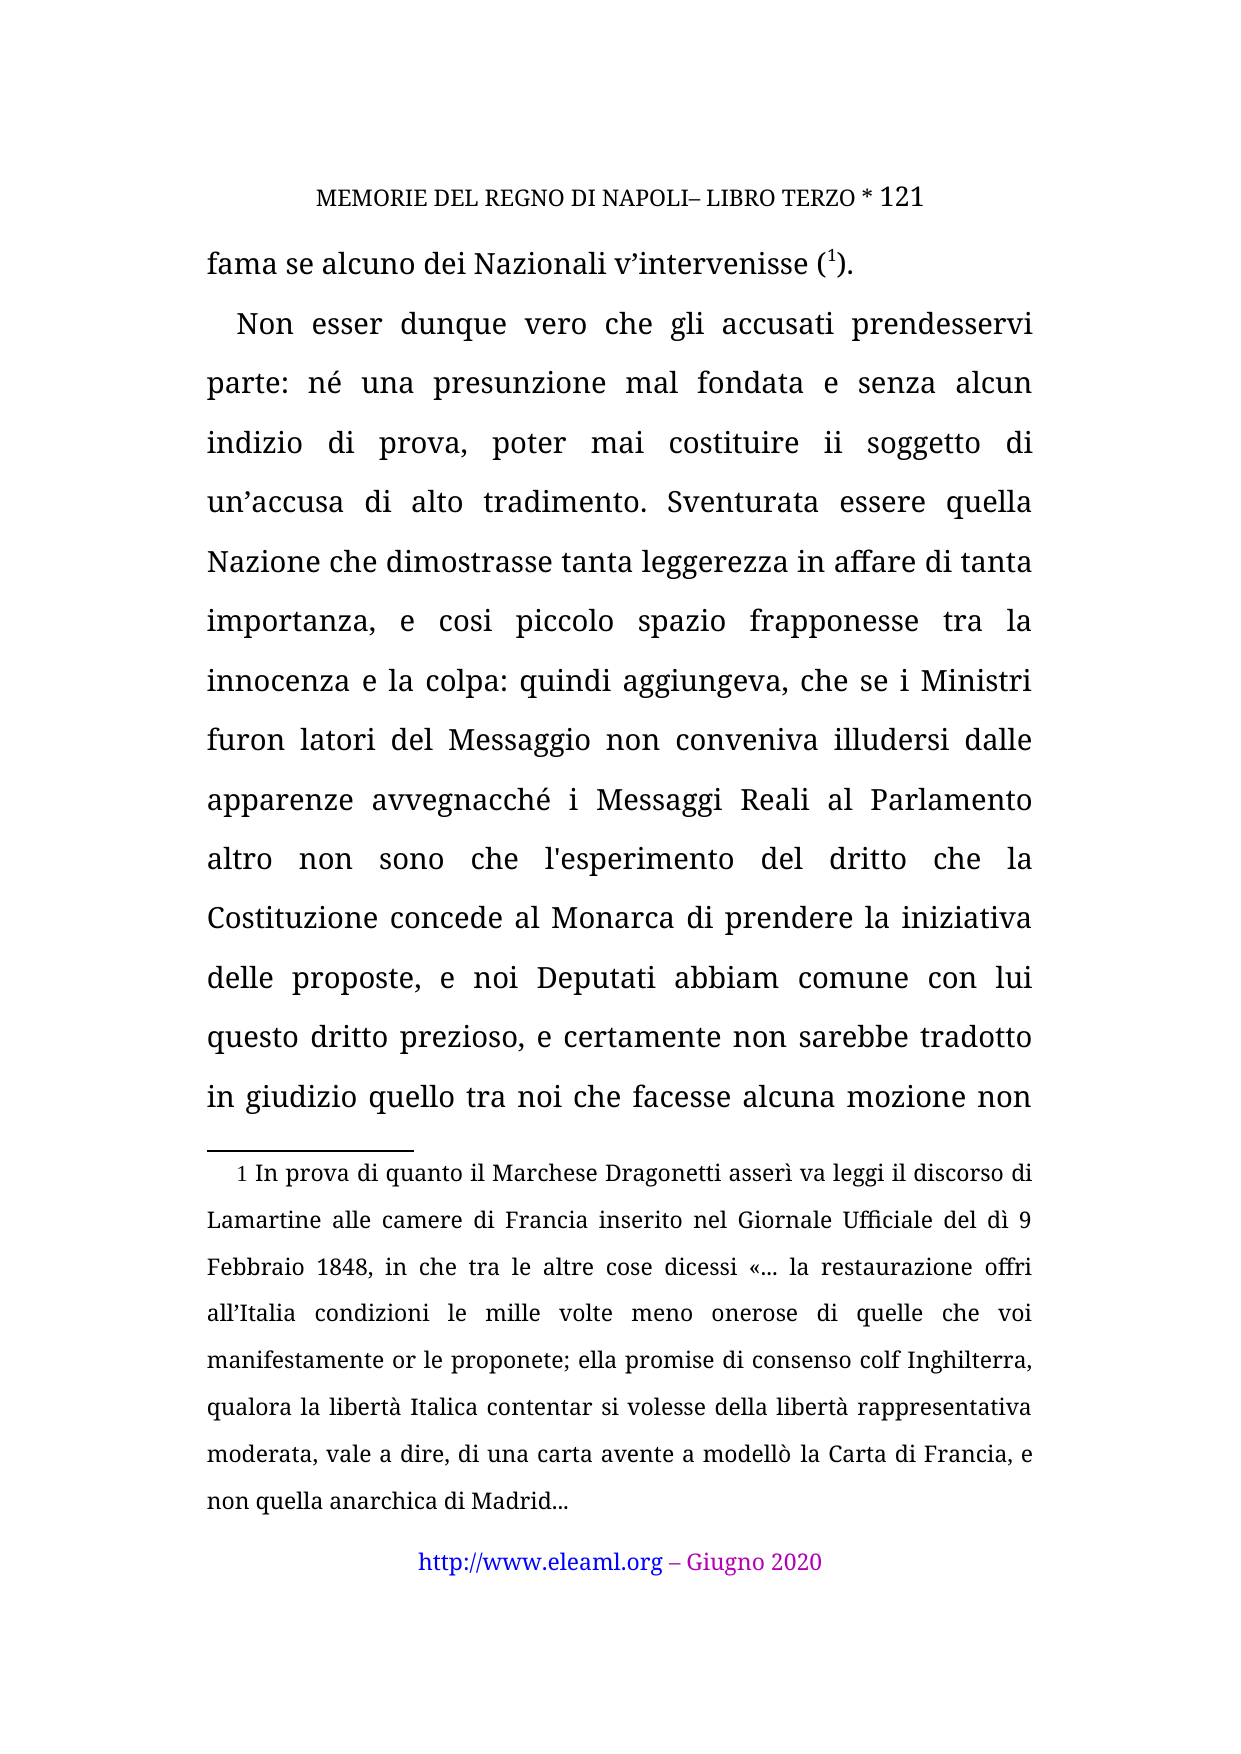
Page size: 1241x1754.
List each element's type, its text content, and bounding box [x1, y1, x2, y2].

text Non esser dunque vero che gli accusati prendesservi parte: né una presunzione mal fondata e senza alcun indizio di prova, poter mai costituire ii soggetto di un’accusa di alto tradimento. Sventurata essere quella Nazione che dimostrasse tanta leggerezza in affare di tanta importanza, e cosi piccolo spazio frapponesse tra la innocenza e la colpa: quindi aggiungeva, che se i Ministri furon latori del Messaggio non conveniva illudersi dalle apparenze avvegnacché i Messaggi Reali al Parlamento altro non sono che l'esperimento del dritto che la Costituzione concede al Monarca di prendere la iniziativa delle proposte, e noi Deputati abbiam comune con lui questo dritto prezioso, e certamente non sarebbe tradotto in giudizio quello tra noi che facesse alcuna mozione non [207, 303, 1033, 1116]
text fama se alcuno dei Nazionali v’intervenisse (). [207, 243, 1033, 283]
text In prova di quanto il Marchese Dragonetti asserì va leggi il discorso di Lamartine alle camere di Francia inserito nel Giornale Ufficiale del dì 9 Febbraio 1848, in che tra le altre cose dicessi «... la restaurazione offri all’Italia condizioni le mille volte meno onerose di quelle che voi manifestamente or le proponete; ella promise di consenso colf Inghilterra, qualora la libertà Italica contentar si volesse della libertà rappresentativa moderata, vale a dire, di una carta avente a modellò la Carta di Francia, e non quella anarchica di Madrid... [207, 1157, 1033, 1516]
